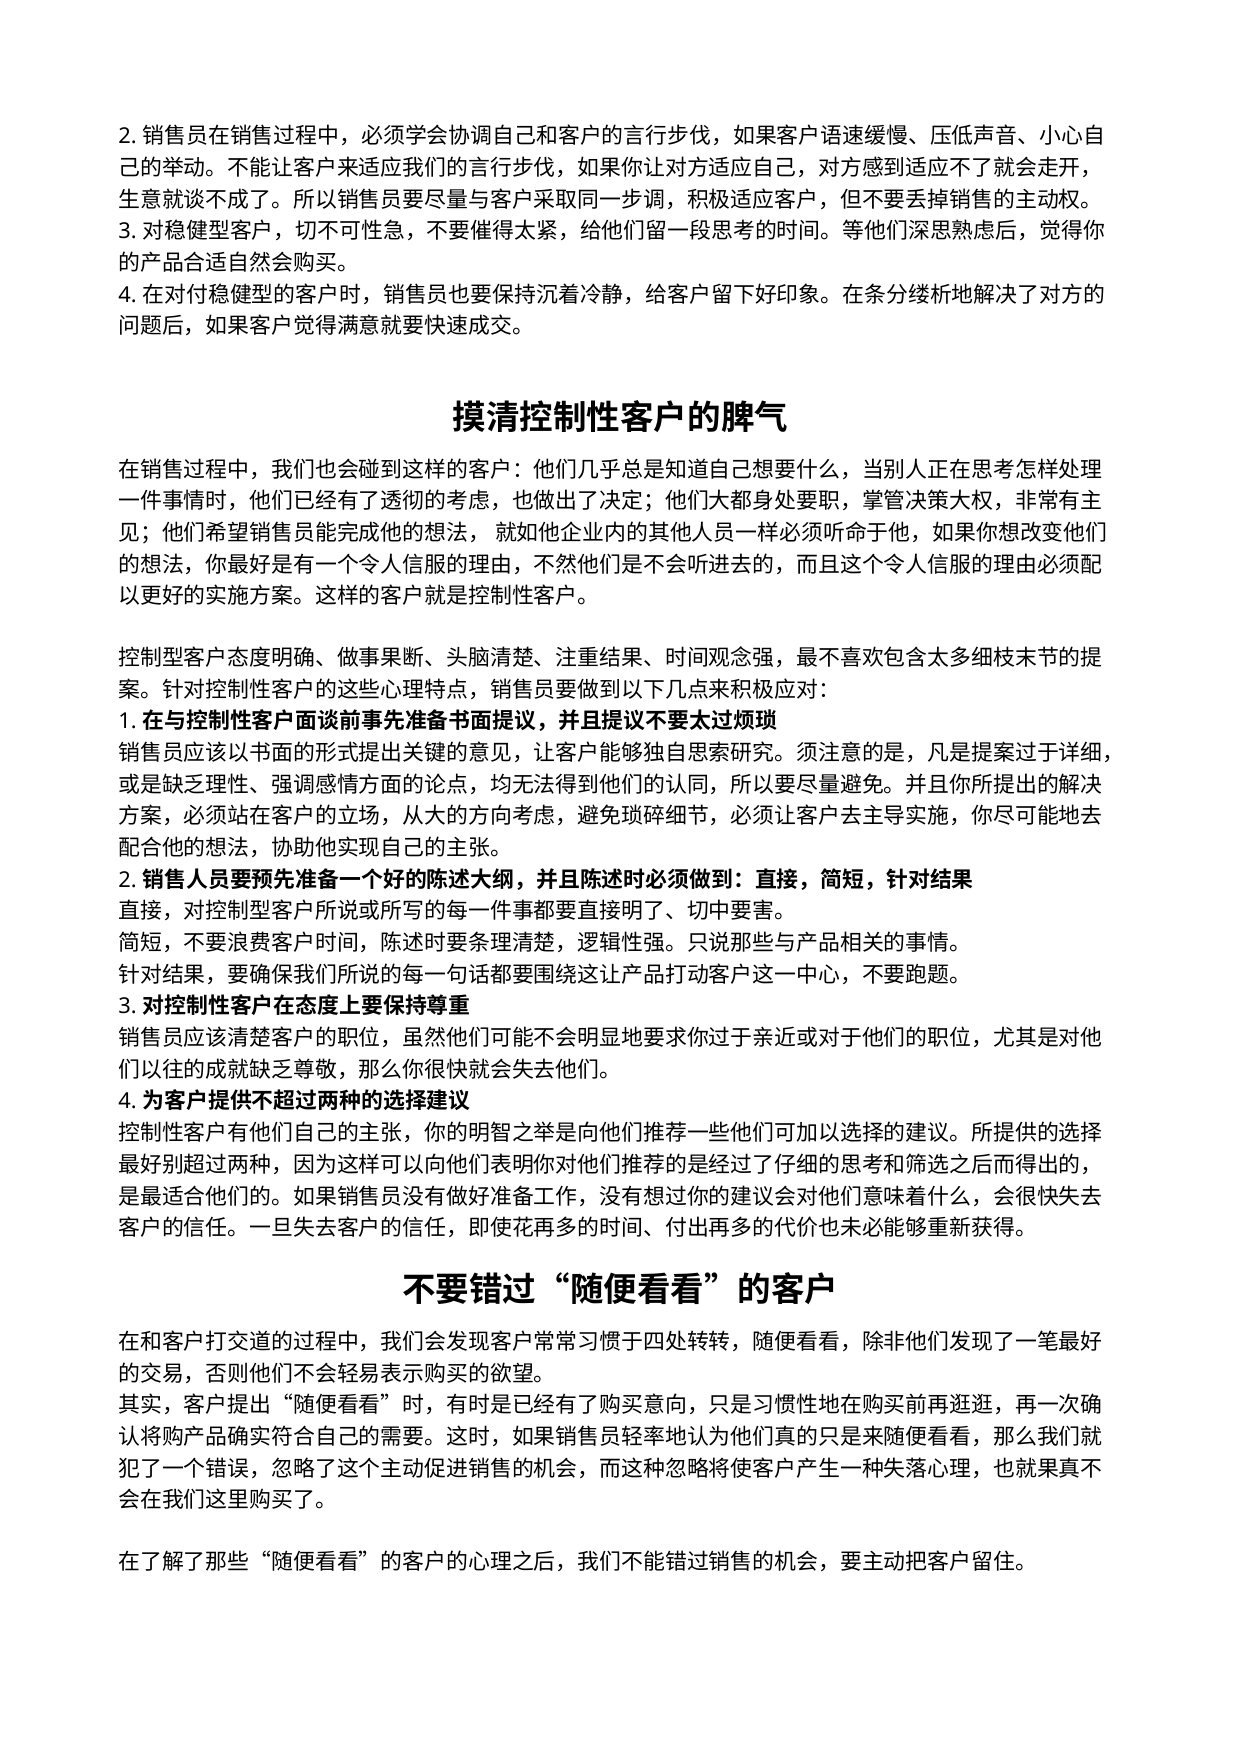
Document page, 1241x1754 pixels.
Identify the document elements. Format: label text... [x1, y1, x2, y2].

text 在和客户打交道的过程中，我们会发现客户常常习惯于四处转转，随便看看，除非他们发现了一笔最好的交易，否则他们不会轻易表示购买的欲望。 [118, 1324, 1122, 1387]
text 在销售过程中，我们也会碰到这样的客户：他们几乎总是知道自己想要什么，当别人正在思考怎样处理一件事情时，他们已经有了透彻的考虑，也做出了决定；他们大都身处要职，掌管决策大权，非常有主见；他们希望销售员能完成他的想法， 就如他企业内的其他人员一样必须听命于他，如果你想改变他们的想法，你最好是有一个令人信服的理由，不然他们是不会听进去的，而且这个令人信服的理由必须配以更好的实施方案。这样的客户就是控制性客户。 [118, 452, 1122, 610]
subtitle 不要错过“随便看看”的客户 [118, 1263, 1122, 1311]
text 控制型客户态度明确、做事果断、头脑清楚、注重结果、时间观念强，最不喜欢包含太多细枝末节的提案。针对控制性客户的这些心理特点，销售员要做到以下几点来积极应对： [118, 640, 1122, 703]
text 销售员应该清楚客户的职位，虽然他们可能不会明显地要求你过于亲近或对于他们的职位，尤其是对他们以往的成就缺乏尊敬，那么你很快就会失去他们。 [118, 1020, 1122, 1083]
text 在了解了那些“随便看看”的客户的心理之后，我们不能错过销售的机会，要主动把客户留住。 [118, 1544, 1122, 1575]
text 1. 在与控制性客户面谈前事先准备书面提议，并且提议不要太过烦琐 [118, 703, 1122, 735]
subtitle 摸清控制性客户的脾气 [118, 391, 1122, 439]
text 控制性客户有他们自己的主张，你的明智之举是向他们推荐一些他们可加以选择的建议。所提供的选择最好别超过两种，因为这样可以向他们表明你对他们推荐的是经过了仔细的思考和筛选之后而得出的，是最适合他们的。如果销售员没有做好准备工作，没有想过你的建议会对他们意味着什么，会很快失去客户的信任。一旦失去客户的信任，即使花再多的时间、付出再多的代价也未必能够重新获得。 [118, 1115, 1122, 1242]
text 4. 为客户提供不超过两种的选择建议 [118, 1083, 1122, 1115]
text 3. 对控制性客户在态度上要保持尊重 [118, 988, 1122, 1020]
text 直接，对控制型客户所说或所写的每一件事都要直接明了、切中要害。 [118, 893, 1122, 925]
text 4. 在对付稳健型的客户时，销售员也要保持沉着冷静，给客户留下好印象。在条分缕析地解决了对方的问题后，如果客户觉得满意就要快速成交。 [118, 277, 1122, 340]
text 其实，客户提出“随便看看”时，有时是已经有了购买意向，只是习惯性地在购买前再逛逛，再一次确认将购产品确实符合自己的需要。这时，如果销售员轻率地认为他们真的只是来随便看看，那么我们就犯了一个错误，忽略了这个主动促进销售的机会，而这种忽略将使客户产生一种失落心理，也就果真不会在我们这里购买了。 [118, 1387, 1122, 1514]
text 2. 销售员在销售过程中，必须学会协调自己和客户的言行步伐，如果客户语速缓慢、压低声音、小心自己的举动。不能让客户来适应我们的言行步伐，如果你让对方适应自己，对方感到适应不了就会走开，生意就谈不成了。所以销售员要尽量与客户采取同一步调，积极适应客户，但不要丢掉销售的主动权。 [118, 118, 1122, 213]
text 3. 对稳健型客户，切不可性急，不要催得太紧，给他们留一段思考的时间。等他们深思熟虑后，觉得你的产品合适自然会购买。 [118, 213, 1122, 277]
text 2. 销售人员要预先准备一个好的陈述大纲，并且陈述时必须做到：直接，简短，针对结果 [118, 862, 1122, 893]
text 销售员应该以书面的形式提出关键的意见，让客户能够独自思索研究。须注意的是，凡是提案过于详细，或是缺乏理性、强调感情方面的论点，均无法得到他们的认同，所以要尽量避免。并且你所提出的解决方案，必须站在客户的立场，从大的方向考虑，避免琐碎细节，必须让客户去主导实施，你尽可能地去配合他的想法，协助他实现自己的主张。 [118, 735, 1122, 862]
text 针对结果，要确保我们所说的每一句话都要围绕这让产品打动客户这一中心，不要跑题。 [118, 957, 1122, 988]
text 简短，不要浪费客户时间，陈述时要条理清楚，逻辑性强。只说那些与产品相关的事情。 [118, 925, 1122, 957]
